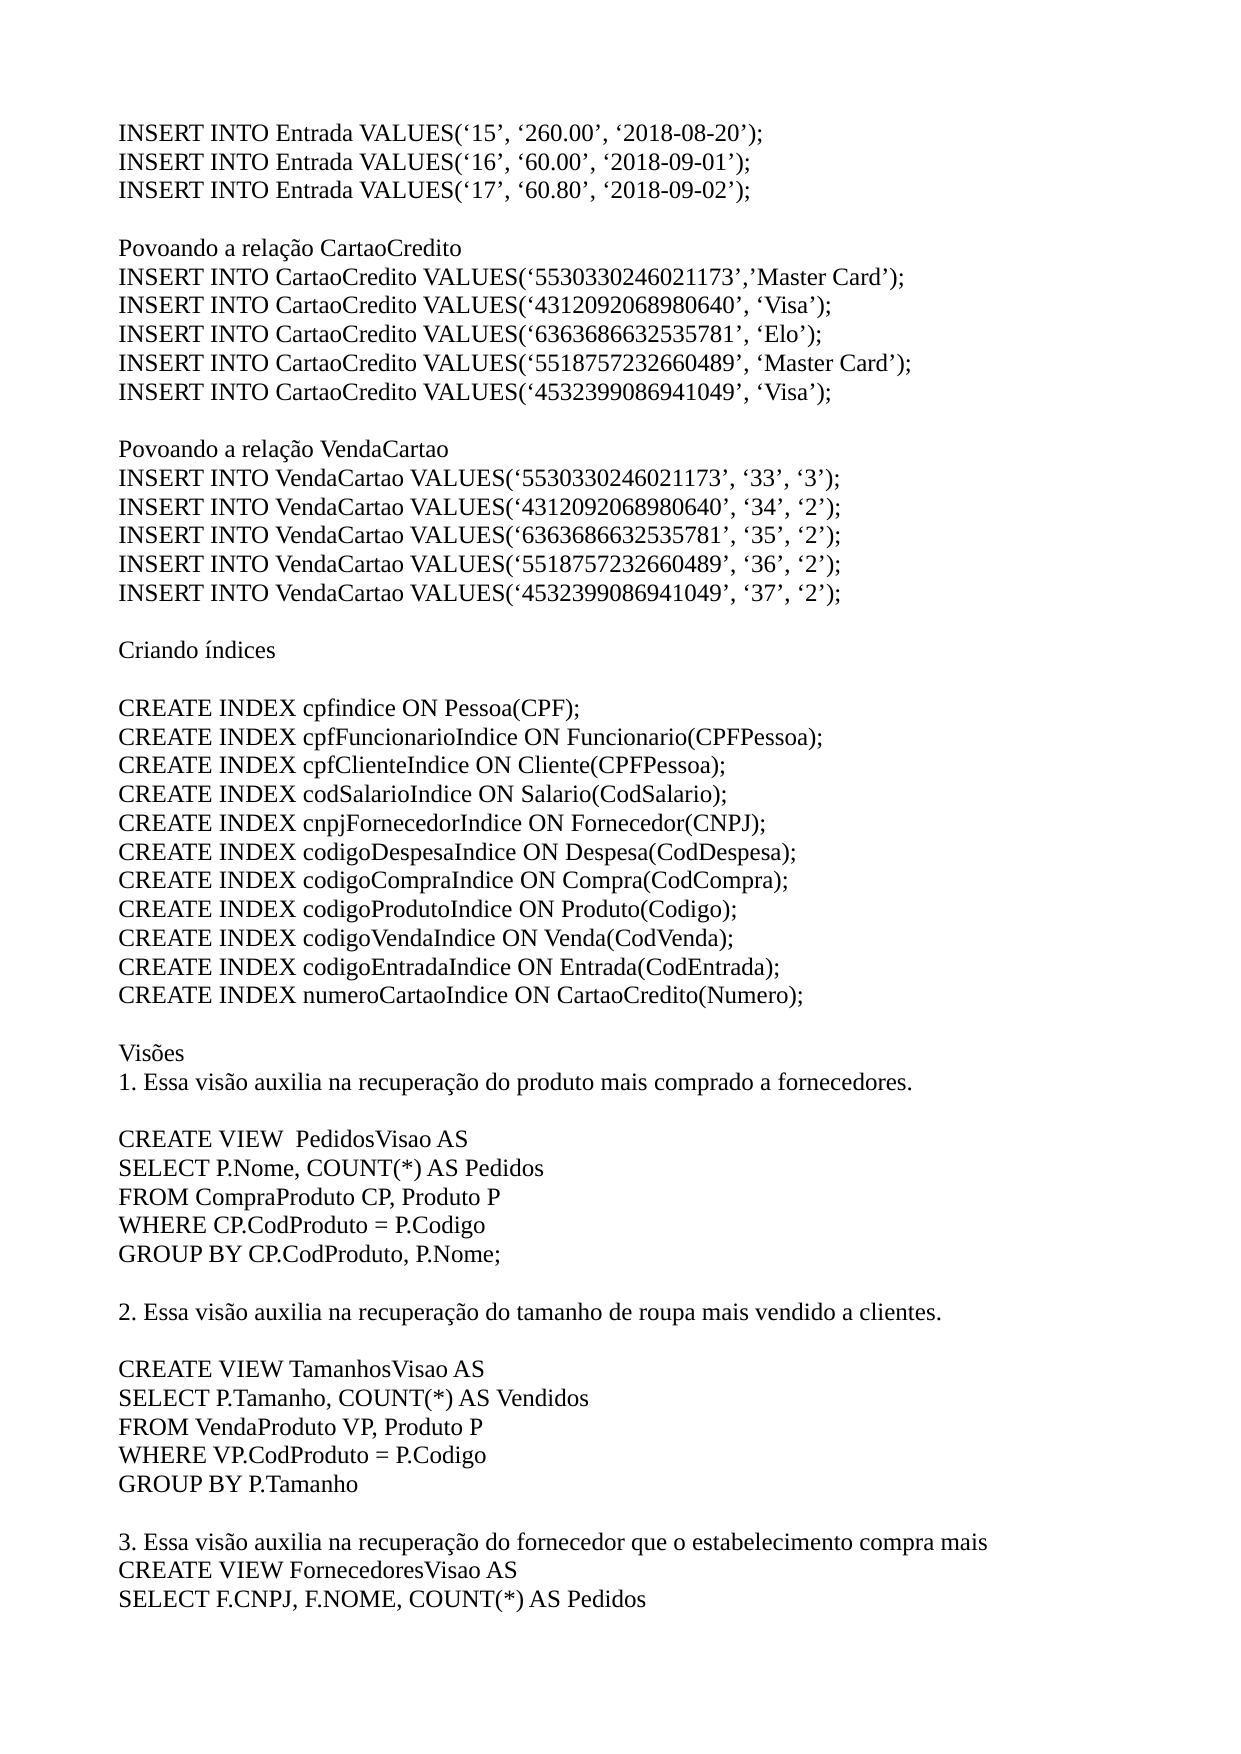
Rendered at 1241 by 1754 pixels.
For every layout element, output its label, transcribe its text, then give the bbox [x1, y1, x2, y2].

text CREATE INDEX codigoDespesaIndice ON Despesa(CodDespesa); [118, 837, 1122, 866]
text SELECT F.CNPJ, F.NOME, COUNT(*) AS Pedidos [118, 1584, 1122, 1613]
text CREATE INDEX cnpjFornecedorIndice ON Fornecedor(CNPJ); [118, 808, 1122, 837]
text CREATE INDEX codigoCompraIndice ON Compra(CodCompra); [118, 866, 1122, 894]
text CREATE VIEW FornecedoresVisao AS [118, 1556, 1122, 1584]
text CREATE INDEX numeroCartaoIndice ON CartaoCredito(Numero); [118, 981, 1122, 1009]
text INSERT INTO Entrada VALUES(‘15’, ‘260.00’, ‘2018-08-20’); [118, 118, 1122, 147]
text INSERT INTO CartaoCredito VALUES(‘4532399086941049’, ‘Visa’); [118, 377, 1122, 406]
text INSERT INTO VendaCartao VALUES(‘4312092068980640’, ‘34’, ‘2’); [118, 492, 1122, 521]
text CREATE INDEX codigoEntradaIndice ON Entrada(CodEntrada); [118, 952, 1122, 981]
text 3. Essa visão auxilia na recuperação do fornecedor que o estabelecimento compra mais [118, 1527, 1122, 1556]
text CREATE INDEX cpfindice ON Pessoa(CPF); [118, 693, 1122, 722]
text SELECT P.Tamanho, COUNT(*) AS Vendidos [118, 1383, 1122, 1412]
text Visões [118, 1038, 1122, 1067]
text GROUP BY CP.CodProduto, P.Nome; [118, 1239, 1122, 1268]
text WHERE CP.CodProduto = P.Codigo [118, 1211, 1122, 1239]
text WHERE VP.CodProduto = P.Codigo [118, 1441, 1122, 1469]
text CREATE VIEW TamanhosVisao AS [118, 1354, 1122, 1383]
text CREATE INDEX codSalarioIndice ON Salario(CodSalario); [118, 779, 1122, 808]
text INSERT INTO CartaoCredito VALUES(‘4312092068980640’, ‘Visa’); [118, 291, 1122, 319]
text INSERT INTO CartaoCredito VALUES(‘5518757232660489’, ‘Master Card’); [118, 348, 1122, 377]
text Criando índices [118, 636, 1122, 664]
text INSERT INTO VendaCartao VALUES(‘4532399086941049’, ‘37’, ‘2’); [118, 578, 1122, 607]
text 2. Essa visão auxilia na recuperação do tamanho de roupa mais vendido a clientes. [118, 1297, 1122, 1326]
text Povoando a relação CartaoCredito [118, 233, 1122, 262]
text CREATE INDEX codigoProdutoIndice ON Produto(Codigo); [118, 894, 1122, 923]
text CREATE VIEW PedidosVisao AS [118, 1124, 1122, 1153]
text CREATE INDEX codigoVendaIndice ON Venda(CodVenda); [118, 923, 1122, 952]
text CREATE INDEX cpfFuncionarioIndice ON Funcionario(CPFPessoa); [118, 722, 1122, 751]
text SELECT P.Nome, COUNT(*) AS Pedidos [118, 1153, 1122, 1182]
text INSERT INTO CartaoCredito VALUES(‘6363686632535781’, ‘Elo’); [118, 319, 1122, 348]
text 1. Essa visão auxilia na recuperação do produto mais comprado a fornecedores. [118, 1067, 1122, 1096]
text FROM VendaProduto VP, Produto P [118, 1412, 1122, 1441]
text CREATE INDEX cpfClienteIndice ON Cliente(CPFPessoa); [118, 751, 1122, 779]
text FROM CompraProduto CP, Produto P [118, 1182, 1122, 1211]
text INSERT INTO Entrada VALUES(‘17’, ‘60.80’, ‘2018-09-02’); [118, 176, 1122, 204]
text INSERT INTO VendaCartao VALUES(‘5518757232660489’, ‘36’, ‘2’); [118, 549, 1122, 578]
text Povoando a relação VendaCartao [118, 434, 1122, 463]
text INSERT INTO VendaCartao VALUES(‘6363686632535781’, ‘35’, ‘2’); [118, 521, 1122, 549]
text INSERT INTO Entrada VALUES(‘16’, ‘60.00’, ‘2018-09-01’); [118, 147, 1122, 176]
text GROUP BY P.Tamanho [118, 1469, 1122, 1498]
text INSERT INTO CartaoCredito VALUES(‘5530330246021173’,’Master Card’); [118, 262, 1122, 291]
text INSERT INTO VendaCartao VALUES(‘5530330246021173’, ‘33’, ‘3’); [118, 463, 1122, 492]
